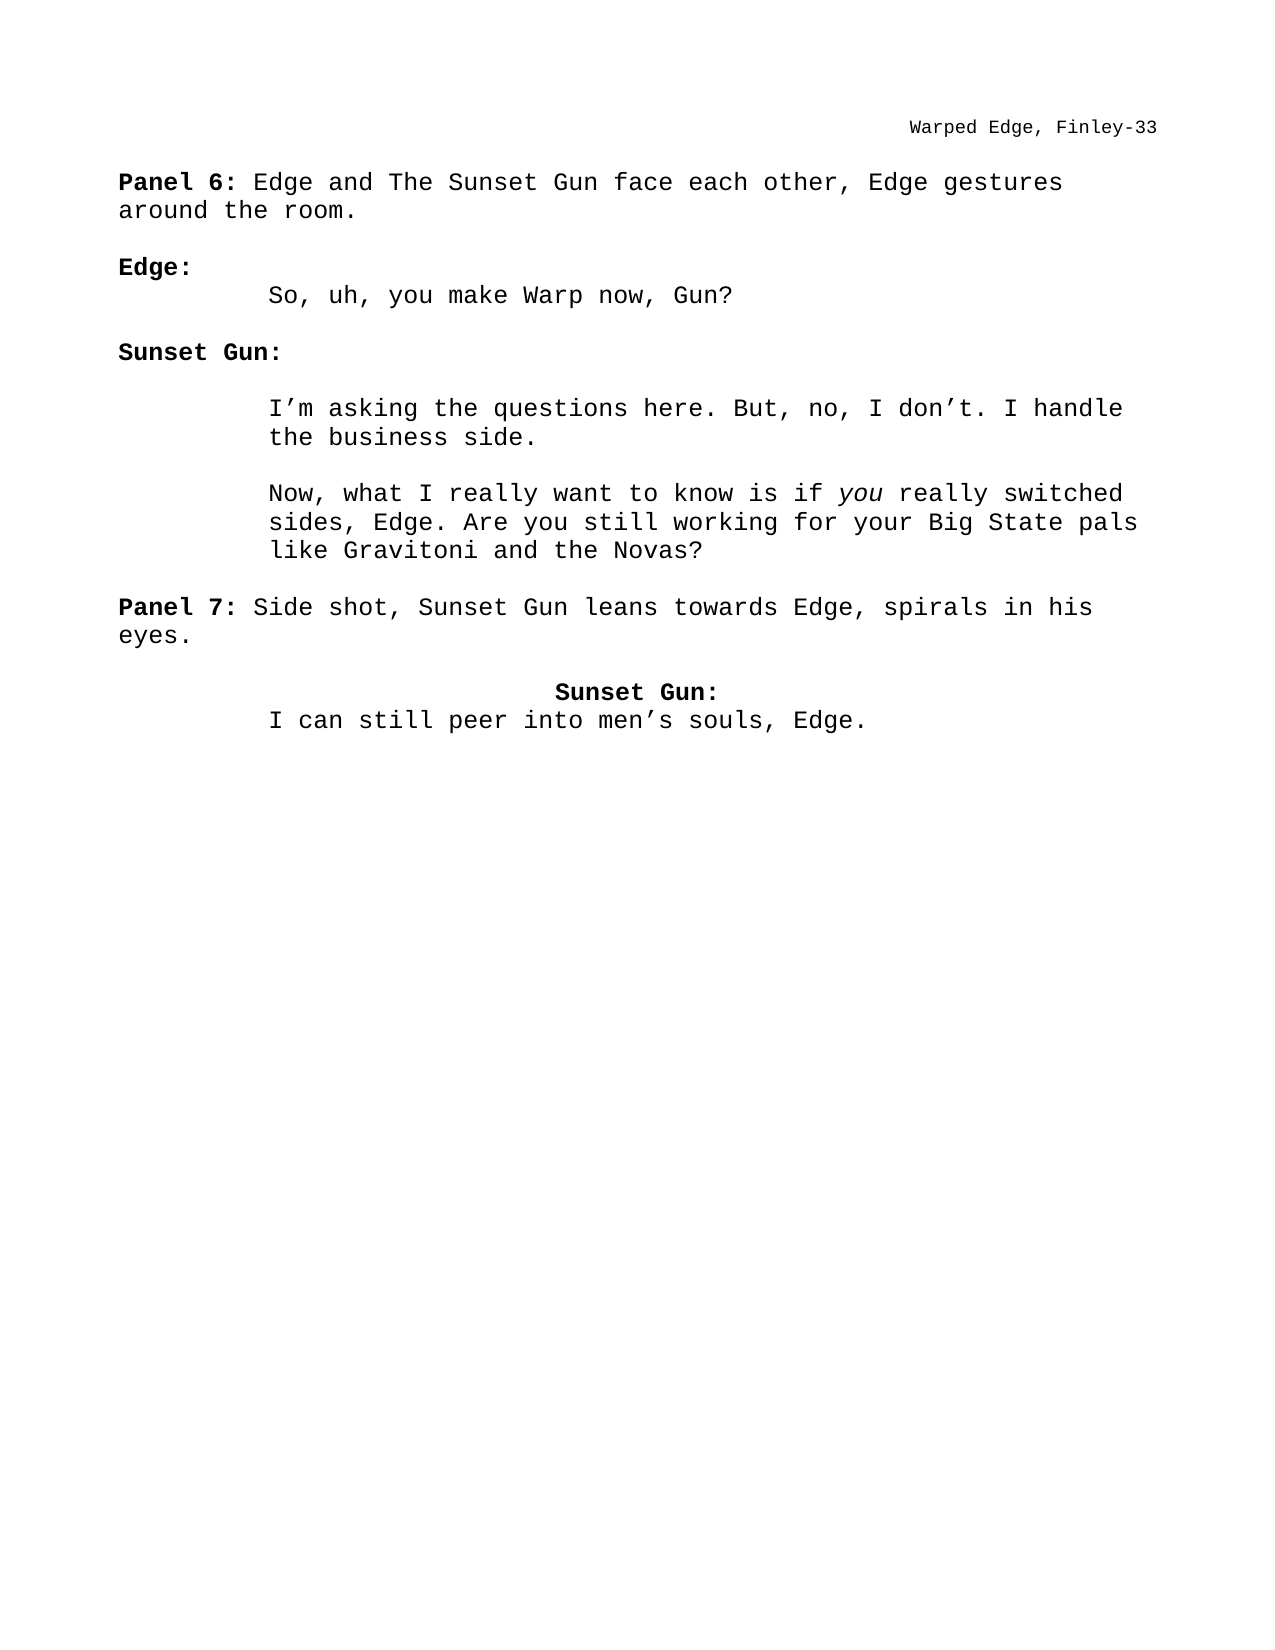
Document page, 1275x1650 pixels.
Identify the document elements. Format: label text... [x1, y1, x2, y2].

text Sunset Gun: [118, 339, 1157, 368]
text Sunset Gun: [118, 679, 1157, 708]
text Edge: [118, 254, 1157, 283]
text I’m asking the questions here. But, no, I don’t. I handle the business side. [268, 396, 1157, 453]
text So, uh, you make Warp now, Gun? [268, 283, 1157, 311]
text Panel 7: Side shot, Sunset Gun leans towards Edge, spirals in his eyes. [118, 594, 1157, 651]
text Now, what I really want to know is if you really switched sides, Edge. Are you still working for your Big State pals like Gravitoni and the Novas? [268, 481, 1157, 566]
text I can still peer into men’s souls, Edge. [268, 708, 1157, 736]
text Panel 6: Edge and The Sunset Gun face each other, Edge gestures around the room. [118, 169, 1157, 226]
